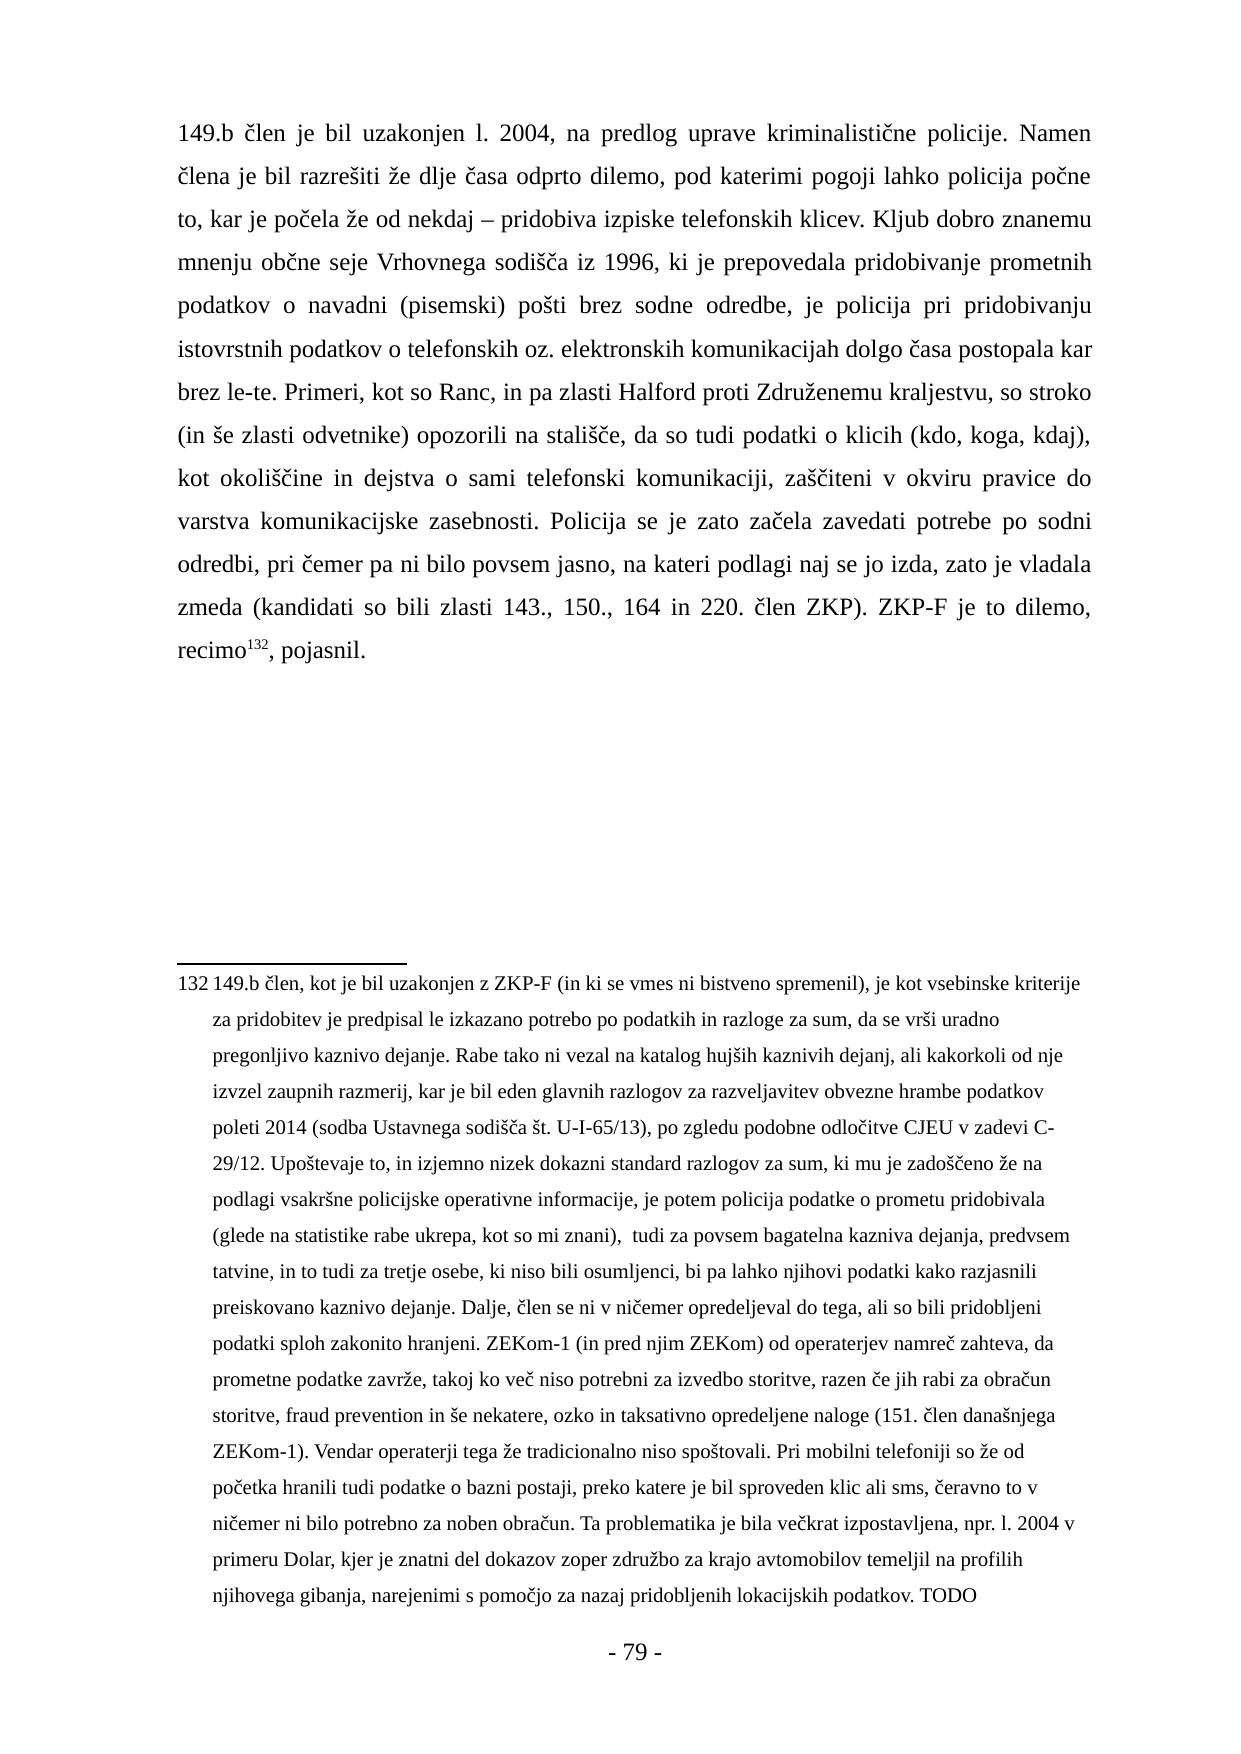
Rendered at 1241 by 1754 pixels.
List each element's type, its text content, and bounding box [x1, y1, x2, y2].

text 149.b člen je bil uzakonjen l. 2004, na predlog uprave kriminalistične policije. Namen člena je bil razrešiti že dlje časa odprto dilemo, pod katerimi pogoji lahko policija počne to, kar je počela že od nekdaj – pridobiva izpiske telefonskih klicev. Kljub dobro znanemu mnenju občne seje Vrhovnega sodišča iz 1996, ki je prepovedala pridobivanje prometnih podatkov o navadni (pisemski) pošti brez sodne odredbe, je policija pri pridobivanju istovrstnih podatkov o telefonskih oz. elektronskih komunikacijah dolgo časa postopala kar brez le-te. Primeri, kot so Ranc, in pa zlasti Halford proti Združenemu kraljestvu, so stroko (in še zlasti odvetnike) opozorili na stališče, da so tudi podatki o klicih (kdo, koga, kdaj), kot okoliščine in dejstva o sami telefonski komunikaciji, zaščiteni v okviru pravice do varstva komunikacijske zasebnosti. Policija se je zato začela zavedati potrebe po sodni odredbi, pri čemer pa ni bilo povsem jasno, na kateri podlagi naj se jo izda, zato je vladala zmeda (kandidati so bili zlasti 143., 150., 164 in 220. člen ZKP). ZKP-F je to dilemo, recimo, pojasnil. [177, 118, 1093, 664]
text 149.b člen, kot je bil uzakonjen z ZKP-F (in ki se vmes ni bistveno spremenil), je kot vsebinske kriterije za pridobitev je predpisal le izkazano potrebo po podatkih in razloge za sum, da se vrši uradno pregonljivo kaznivo dejanje. Rabe tako ni vezal na katalog hujših kaznivih dejanj, ali kakorkoli od nje izvzel zaupnih razmerij, kar je bil eden glavnih razlogov za razveljavitev obvezne hrambe podatkov poleti 2014 (sodba Ustavnega sodišča št. U-I-65/13), po zgledu podobne odločitve CJEU v zadevi C-29/12. Upoštevaje to, in izjemno nizek dokazni standard razlogov za sum, ki mu je zadoščeno že na podlagi vsakršne policijske operativne informacije, je potem policija podatke o prometu pridobivala (glede na statistike rabe ukrepa, kot so mi znani), tudi za povsem bagatelna kazniva dejanja, predvsem tatvine, in to tudi za tretje osebe, ki niso bili osumljenci, bi pa lahko njihovi podatki kako razjasnili preiskovano kaznivo dejanje. Dalje, člen se ni v ničemer opredeljeval do tega, ali so bili pridobljeni podatki sploh zakonito hranjeni. ZEKom-1 (in pred njim ZEKom) od operaterjev namreč zahteva, da prometne podatke zavrže, takoj ko več niso potrebni za izvedbo storitve, razen če jih rabi za obračun storitve, fraud prevention in še nekatere, ozko in taksativno opredeljene naloge (151. člen današnjega ZEKom-1). Vendar operaterji tega že tradicionalno niso spoštovali. Pri mobilni telefoniji so že od početka hranili tudi podatke o bazni postaji, preko katere je bil sproveden klic ali sms, čeravno to v ničemer ni bilo potrebno za noben obračun. Ta problematika je bila večkrat izpostavljena, npr. l. 2004 v primeru Dolar, kjer je znatni del dokazov zoper združbo za krajo avtomobilov temeljil na profilih njihovega gibanja, narejenimi s pomočjo za nazaj pridobljenih lokacijskih podatkov. TODO [177, 970, 1093, 1607]
